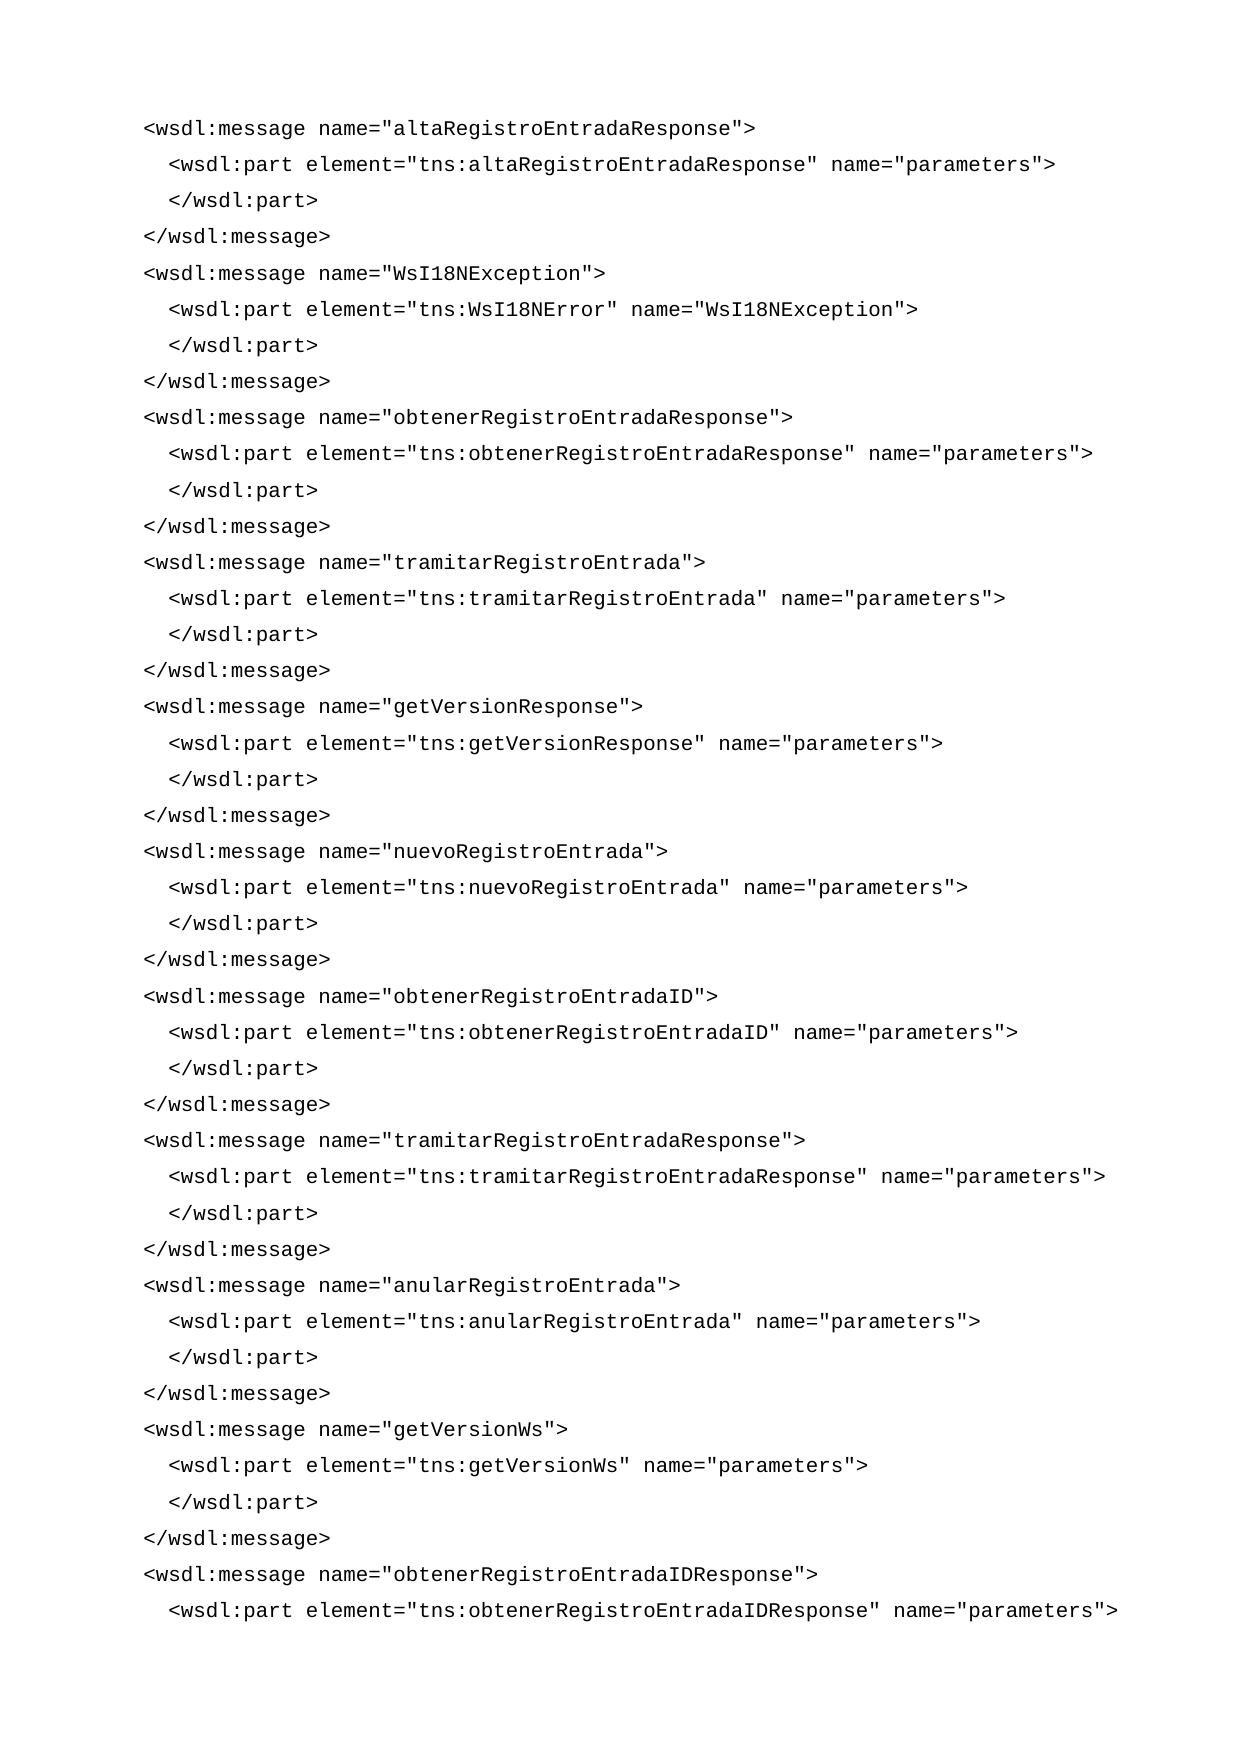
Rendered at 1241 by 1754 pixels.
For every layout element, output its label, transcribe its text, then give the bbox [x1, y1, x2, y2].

text </wsdl:message> [118, 371, 1122, 395]
text </wsdl:message> [118, 660, 1122, 684]
text </wsdl:message> [118, 516, 1122, 539]
text <wsdl:part element="tns:obtenerRegistroEntradaIDResponse" name="parameters"> [118, 1600, 1122, 1624]
text <wsdl:part element="tns:tramitarRegistroEntradaResponse" name="parameters"> [118, 1166, 1122, 1190]
text <wsdl:message name="altaRegistroEntradaResponse"> [118, 118, 1122, 142]
text </wsdl:part> [118, 1058, 1122, 1082]
text </wsdl:message> [118, 805, 1122, 828]
text </wsdl:message> [118, 1239, 1122, 1262]
text <wsdl:message name="getVersionResponse"> [118, 696, 1122, 720]
text <wsdl:part element="tns:altaRegistroEntradaResponse" name="parameters"> [118, 154, 1122, 178]
text <wsdl:part element="tns:nuevoRegistroEntrada" name="parameters"> [118, 877, 1122, 901]
text <wsdl:message name="WsI18NException"> [118, 263, 1122, 286]
text <wsdl:part element="tns:getVersionWs" name="parameters"> [118, 1456, 1122, 1479]
text </wsdl:part> [118, 1347, 1122, 1371]
text <wsdl:part element="tns:WsI18NError" name="WsI18NException"> [118, 299, 1122, 322]
text <wsdl:message name="obtenerRegistroEntradaResponse"> [118, 407, 1122, 431]
text </wsdl:part> [118, 1202, 1122, 1226]
text </wsdl:part> [118, 335, 1122, 359]
text </wsdl:message> [118, 1383, 1122, 1407]
text </wsdl:part> [118, 1492, 1122, 1515]
text <wsdl:message name="getVersionWs"> [118, 1419, 1122, 1443]
text </wsdl:part> [118, 479, 1122, 503]
text <wsdl:part element="tns:obtenerRegistroEntradaResponse" name="parameters"> [118, 443, 1122, 467]
text <wsdl:part element="tns:obtenerRegistroEntradaID" name="parameters"> [118, 1022, 1122, 1045]
text </wsdl:message> [118, 227, 1122, 250]
text <wsdl:message name="nuevoRegistroEntrada"> [118, 841, 1122, 865]
text <wsdl:part element="tns:getVersionResponse" name="parameters"> [118, 733, 1122, 756]
text <wsdl:message name="obtenerRegistroEntradaID"> [118, 986, 1122, 1009]
text </wsdl:message> [118, 1528, 1122, 1551]
text </wsdl:message> [118, 1094, 1122, 1118]
text <wsdl:message name="tramitarRegistroEntradaResponse"> [118, 1130, 1122, 1154]
text <wsdl:message name="tramitarRegistroEntrada"> [118, 552, 1122, 576]
text </wsdl:part> [118, 190, 1122, 214]
text <wsdl:part element="tns:anularRegistroEntrada" name="parameters"> [118, 1311, 1122, 1334]
text <wsdl:message name="anularRegistroEntrada"> [118, 1275, 1122, 1298]
text </wsdl:message> [118, 949, 1122, 973]
text </wsdl:part> [118, 624, 1122, 648]
text <wsdl:message name="obtenerRegistroEntradaIDResponse"> [118, 1564, 1122, 1588]
text </wsdl:part> [118, 769, 1122, 792]
text </wsdl:part> [118, 913, 1122, 937]
text <wsdl:part element="tns:tramitarRegistroEntrada" name="parameters"> [118, 588, 1122, 612]
